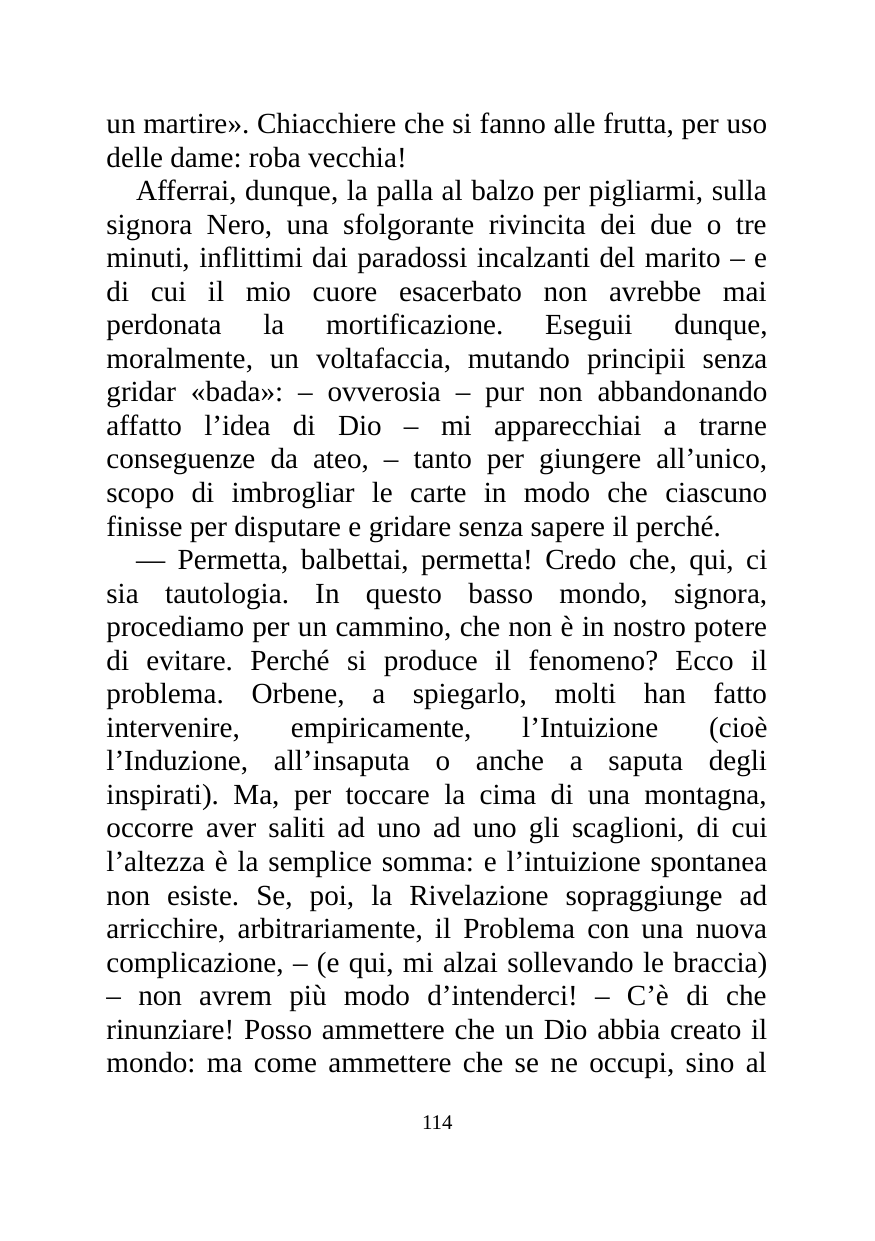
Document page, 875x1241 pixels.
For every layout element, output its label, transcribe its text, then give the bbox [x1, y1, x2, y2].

text un martire». Chiacchiere che si fanno alle frutta, per uso delle dame: roba vecchia! [106, 106, 768, 173]
text Afferrai, dunque, la palla al balzo per pigliarmi, sulla signora Nero, una sfolgorante rivincita dei due o tre minuti, inflittimi dai paradossi incalzanti del marito – e di cui il mio cuore esacerbato non avrebbe mai perdonata la mortificazione. Eseguii dunque, moralmente, un voltafaccia, mutando principii senza gridar «bada»: – ovverosia – pur non abbandonando affatto l’idea di Dio – mi apparecchiai a trarne conseguenze da ateo, – tanto per giungere all’unico, scopo di imbrogliar le carte in modo che ciascuno finisse per disputare e gridare senza sapere il perché. [106, 173, 768, 542]
text — Permetta, balbettai, permetta! Credo che, qui, ci sia tautologia. In questo basso mondo, signora, procediamo per un cammino, che non è in nostro potere di evitare. Perché si produce il fenomeno? Ecco il problema. Orbene, a spiegarlo, molti han fatto intervenire, empiricamente, l’Intuizione (cioè l’Induzione, all’insaputa o anche a saputa degli inspirati). Ma, per toccare la cima di una montagna, occorre aver saliti ad uno ad uno gli scaglioni, di cui l’altezza è la semplice somma: e l’intuizione spontanea non esiste. Se, poi, la Rivelazione sopraggiunge ad arricchire, arbitrariamente, il Problema con una nuova complicazione, – (e qui, mi alzai sollevando le braccia) – non avrem più modo d’intenderci! – C’è di che rinunziare! Posso ammettere che un Dio abbia creato il mondo: ma come ammettere che se ne occupi, sino al [106, 542, 768, 1079]
